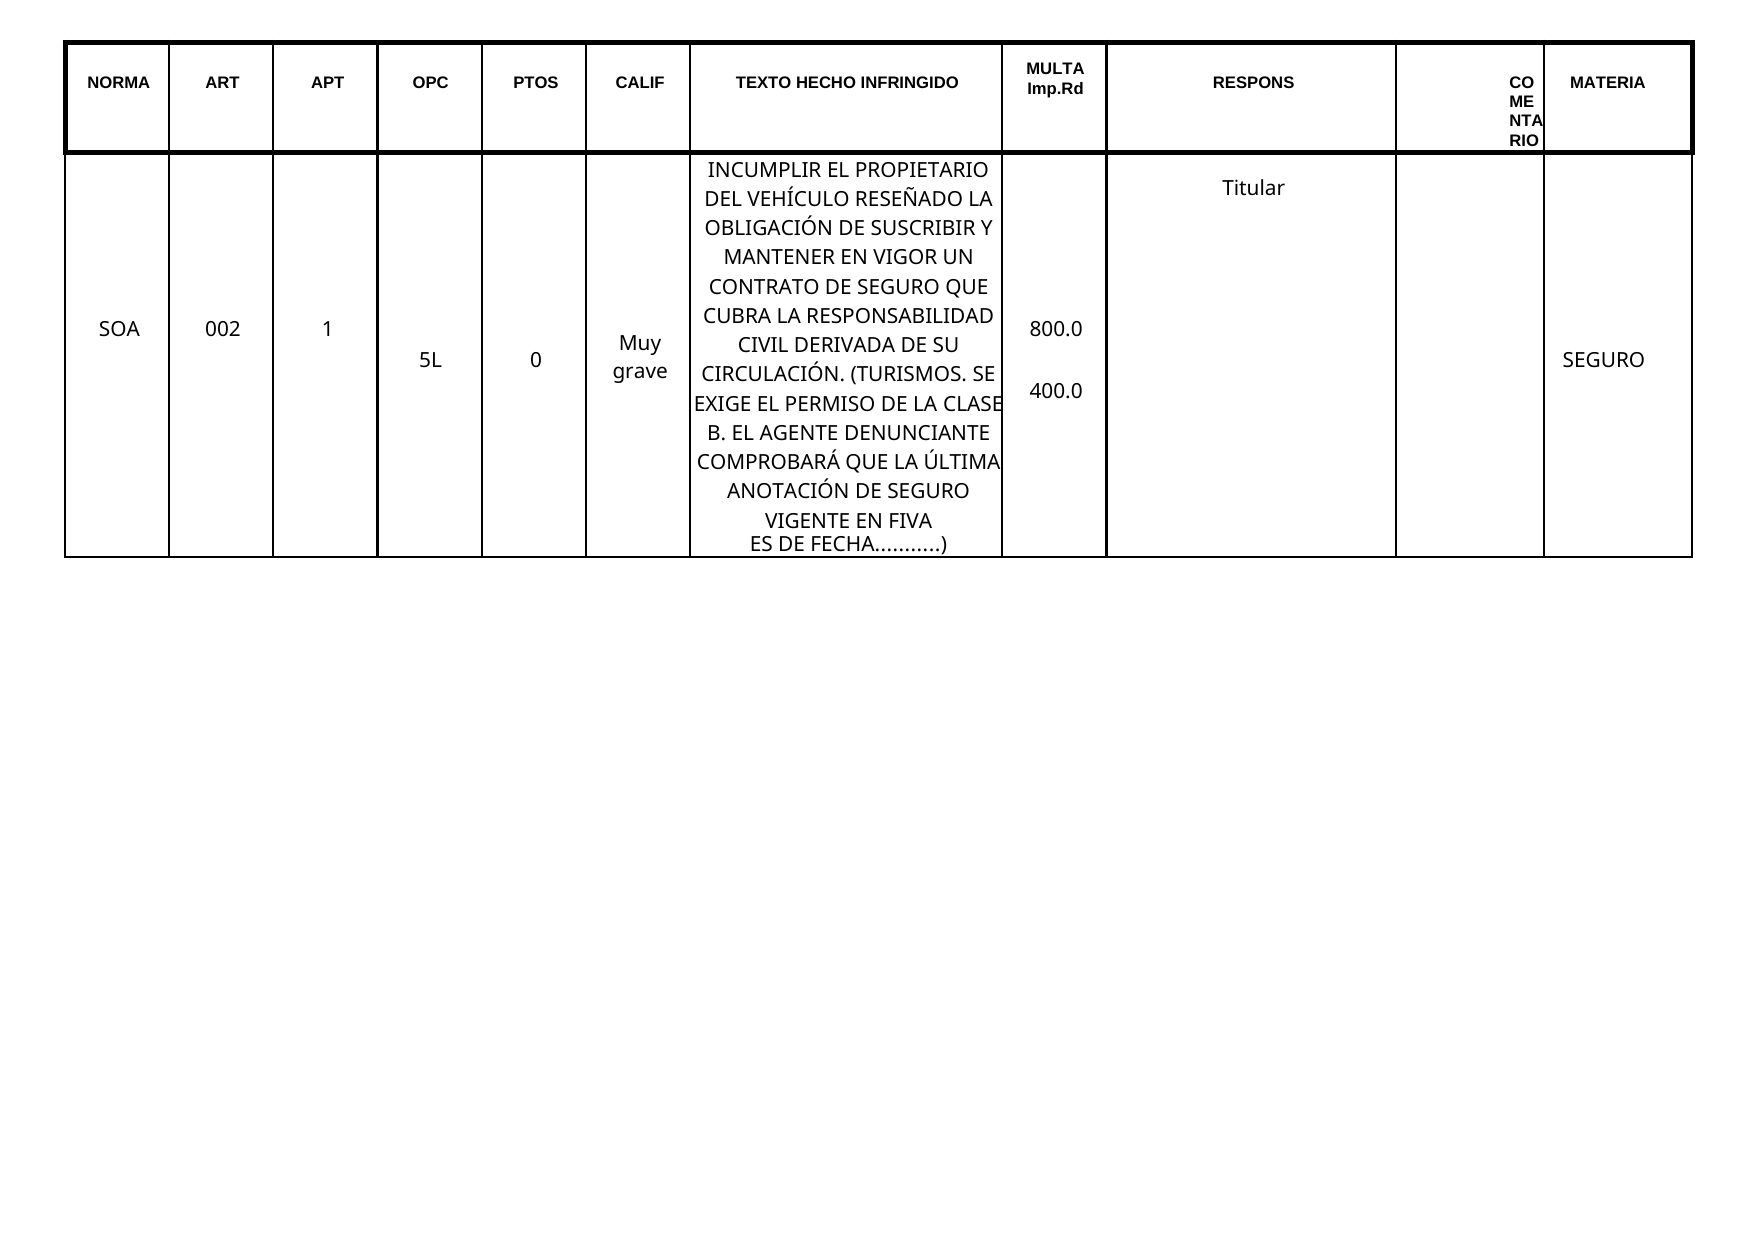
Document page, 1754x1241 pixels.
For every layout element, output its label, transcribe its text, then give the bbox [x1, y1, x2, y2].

table_header MATERIA [1545, 45, 1690, 149]
table_header APT [274, 45, 376, 149]
table_header MULTA Imp.Rd [1003, 45, 1105, 149]
table_header COMENTARIO [1397, 45, 1543, 149]
table_cell SEGURO [1545, 155, 1691, 556]
table_header CALIF [587, 45, 689, 149]
table_header PTOS [483, 45, 585, 149]
table_cell [1397, 155, 1543, 556]
table_cell INCUMPLIR EL PROPIETARIO DEL VEHÍCULO RESEÑADO LA OBLIGACIÓN DE SUSCRIBIR Y MANTENER EN VIGOR UN CONTRATO DE SEGURO QUE CUBRA LA RESPONSABILIDAD CIVIL DERIVADA DE SU CIRCULACIÓN. (TURISMOS. SE EXIGE EL PERMISO DE LA CLASE B. EL AGENTE DENUNCIANTE COMPROBARÁ QUE LA ÚLTIMA ANOTACIÓN DE SEGURO VIGENTE EN FIVA ES DE FECHA ) [691, 155, 1001, 556]
table_cell 1 [274, 155, 376, 556]
table_header TEXTO HECHO INFRINGIDO [691, 45, 1001, 149]
table_cell 002 [170, 155, 272, 556]
table_header NORMA [68, 45, 168, 149]
table_cell 0 [483, 155, 585, 556]
table_header RESPONS [1108, 45, 1395, 149]
table_header ART [170, 45, 272, 149]
table_cell 800.0 400.0 [1003, 155, 1105, 556]
table_cell Muy grave [587, 155, 689, 556]
table_cell Titular [1108, 155, 1395, 556]
table_cell SOA [66, 155, 168, 556]
table_header OPC [379, 45, 481, 149]
table_cell 5L [379, 155, 481, 556]
